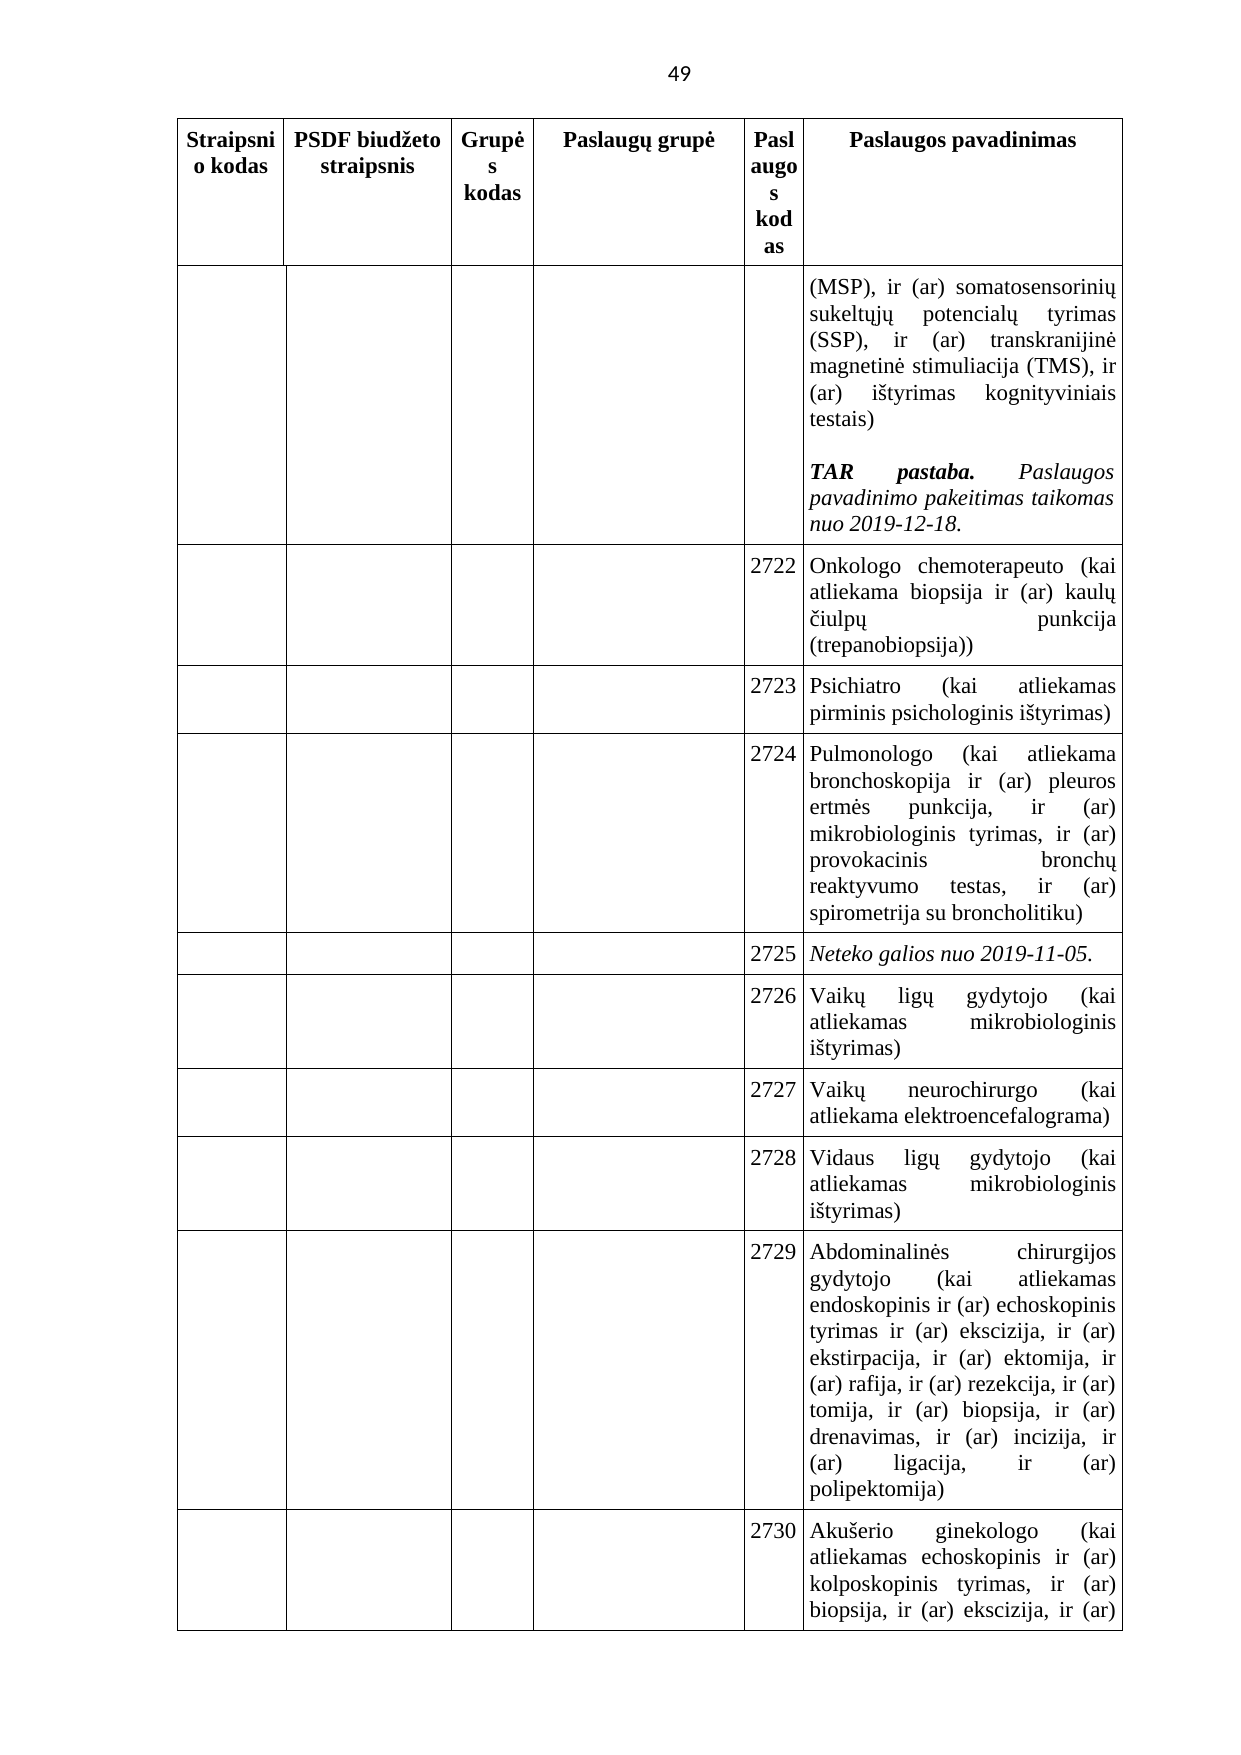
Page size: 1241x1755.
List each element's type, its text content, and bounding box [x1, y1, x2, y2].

table_cell [287, 734, 451, 932]
table_cell [287, 545, 451, 664]
table_cell [452, 734, 533, 932]
table_cell [452, 666, 533, 732]
table_cell Vaikų ligų gydytojo (kai atliekamas mikrobiologinis ištyrimas) [804, 975, 1122, 1068]
table_cell Pulmonologo (kai atliekama bronchoskopija ir (ar) pleuros ertmės punkcija, ir (ar) mikrobiologinis tyrimas, ir (ar) provokacinis bronchų reaktyvumo testas, ir (ar) spirometrija su broncholitiku) [804, 734, 1122, 932]
table_cell [178, 975, 286, 1068]
table_cell [287, 975, 451, 1068]
table_cell Onkologo chemoterapeuto (kai atliekama biopsija ir (ar) kaulų čiulpų punkcija (trepanobiopsija)) [804, 545, 1122, 664]
table_cell 2726 [745, 975, 803, 1068]
table_cell [452, 933, 533, 974]
table_cell [178, 933, 286, 974]
table_header Grupės kodas [452, 119, 533, 265]
table_cell [534, 933, 744, 974]
table_cell [452, 975, 533, 1068]
table_cell [452, 1137, 533, 1230]
table_cell [287, 933, 451, 974]
table_cell [534, 666, 744, 732]
table_cell [452, 266, 533, 544]
table_cell (MSP), ir (ar) somatosensorinių sukeltųjų potencialų tyrimas (SSP), ir (ar) transkranijinė magnetinė stimuliacija (TMS), ir (ar) ištyrimas kognityviniais testais) TAR pastaba. Paslaugos pavadinimo pakeitimas taikomas nuo 2019-12-18. [804, 266, 1122, 544]
table_cell [534, 1231, 744, 1509]
table_cell [534, 545, 744, 664]
table_cell [178, 1231, 286, 1509]
table_cell [534, 734, 744, 932]
table_cell [287, 1137, 451, 1230]
table_cell [178, 545, 286, 664]
table_cell [178, 266, 286, 544]
table_cell Akušerio ginekologo (kai atliekamas echoskopinis ir (ar) kolposkopinis tyrimas, ir (ar) biopsija, ir (ar) ekscizija, ir (ar) [804, 1510, 1122, 1629]
table_cell 2724 [745, 734, 803, 932]
table_cell 2725 [745, 933, 803, 974]
table_cell 2729 [745, 1231, 803, 1509]
table_cell Vaikų neurochirurgo (kai atliekama elektroencefalograma) [804, 1069, 1122, 1136]
table_cell [534, 1069, 744, 1136]
table_header Paslaugų grupė [534, 119, 744, 265]
table_cell [287, 1510, 451, 1629]
table_cell [745, 266, 803, 544]
table_cell [287, 1231, 451, 1509]
table_cell [287, 266, 451, 544]
table_cell 2723 [745, 666, 803, 732]
table_cell Psichiatro (kai atliekamas pirminis psichologinis ištyrimas) [804, 666, 1122, 732]
table_cell [534, 1510, 744, 1629]
table_cell [178, 734, 286, 932]
table_cell [534, 975, 744, 1068]
table_cell [534, 266, 744, 544]
table_cell [287, 666, 451, 732]
table_cell [178, 666, 286, 732]
table_cell [452, 545, 533, 664]
table_cell 2728 [745, 1137, 803, 1230]
table_cell 2730 [745, 1510, 803, 1629]
table_cell 2722 [745, 545, 803, 664]
table_cell [178, 1137, 286, 1230]
table_cell [452, 1069, 533, 1136]
table_cell 2727 [745, 1069, 803, 1136]
table_header Paslaugos kodas [745, 119, 803, 265]
table_cell Neteko galios nuo 2019-11-05. [804, 933, 1122, 974]
table_cell [178, 1510, 286, 1629]
table_cell Vidaus ligų gydytojo (kai atliekamas mikrobiologinis ištyrimas) [804, 1137, 1122, 1230]
table_header Paslaugos pavadinimas [804, 119, 1122, 265]
table_cell [534, 1137, 744, 1230]
table_cell [287, 1069, 451, 1136]
table_cell [452, 1510, 533, 1629]
table_header PSDF biudžeto straipsnis [284, 119, 451, 265]
table_cell [178, 1069, 286, 1136]
table_cell [452, 1231, 533, 1509]
table_header Straipsnio kodas [178, 119, 283, 265]
table_cell Abdominalinės chirurgijos gydytojo (kai atliekamas endoskopinis ir (ar) echoskopinis tyrimas ir (ar) ekscizija, ir (ar) ekstirpacija, ir (ar) ektomija, ir (ar) rafija, ir (ar) rezekcija, ir (ar) tomija, ir (ar) biopsija, ir (ar) drenavimas, ir (ar) incizija, ir (ar) ligacija, ir (ar) polipektomija) [804, 1231, 1122, 1509]
